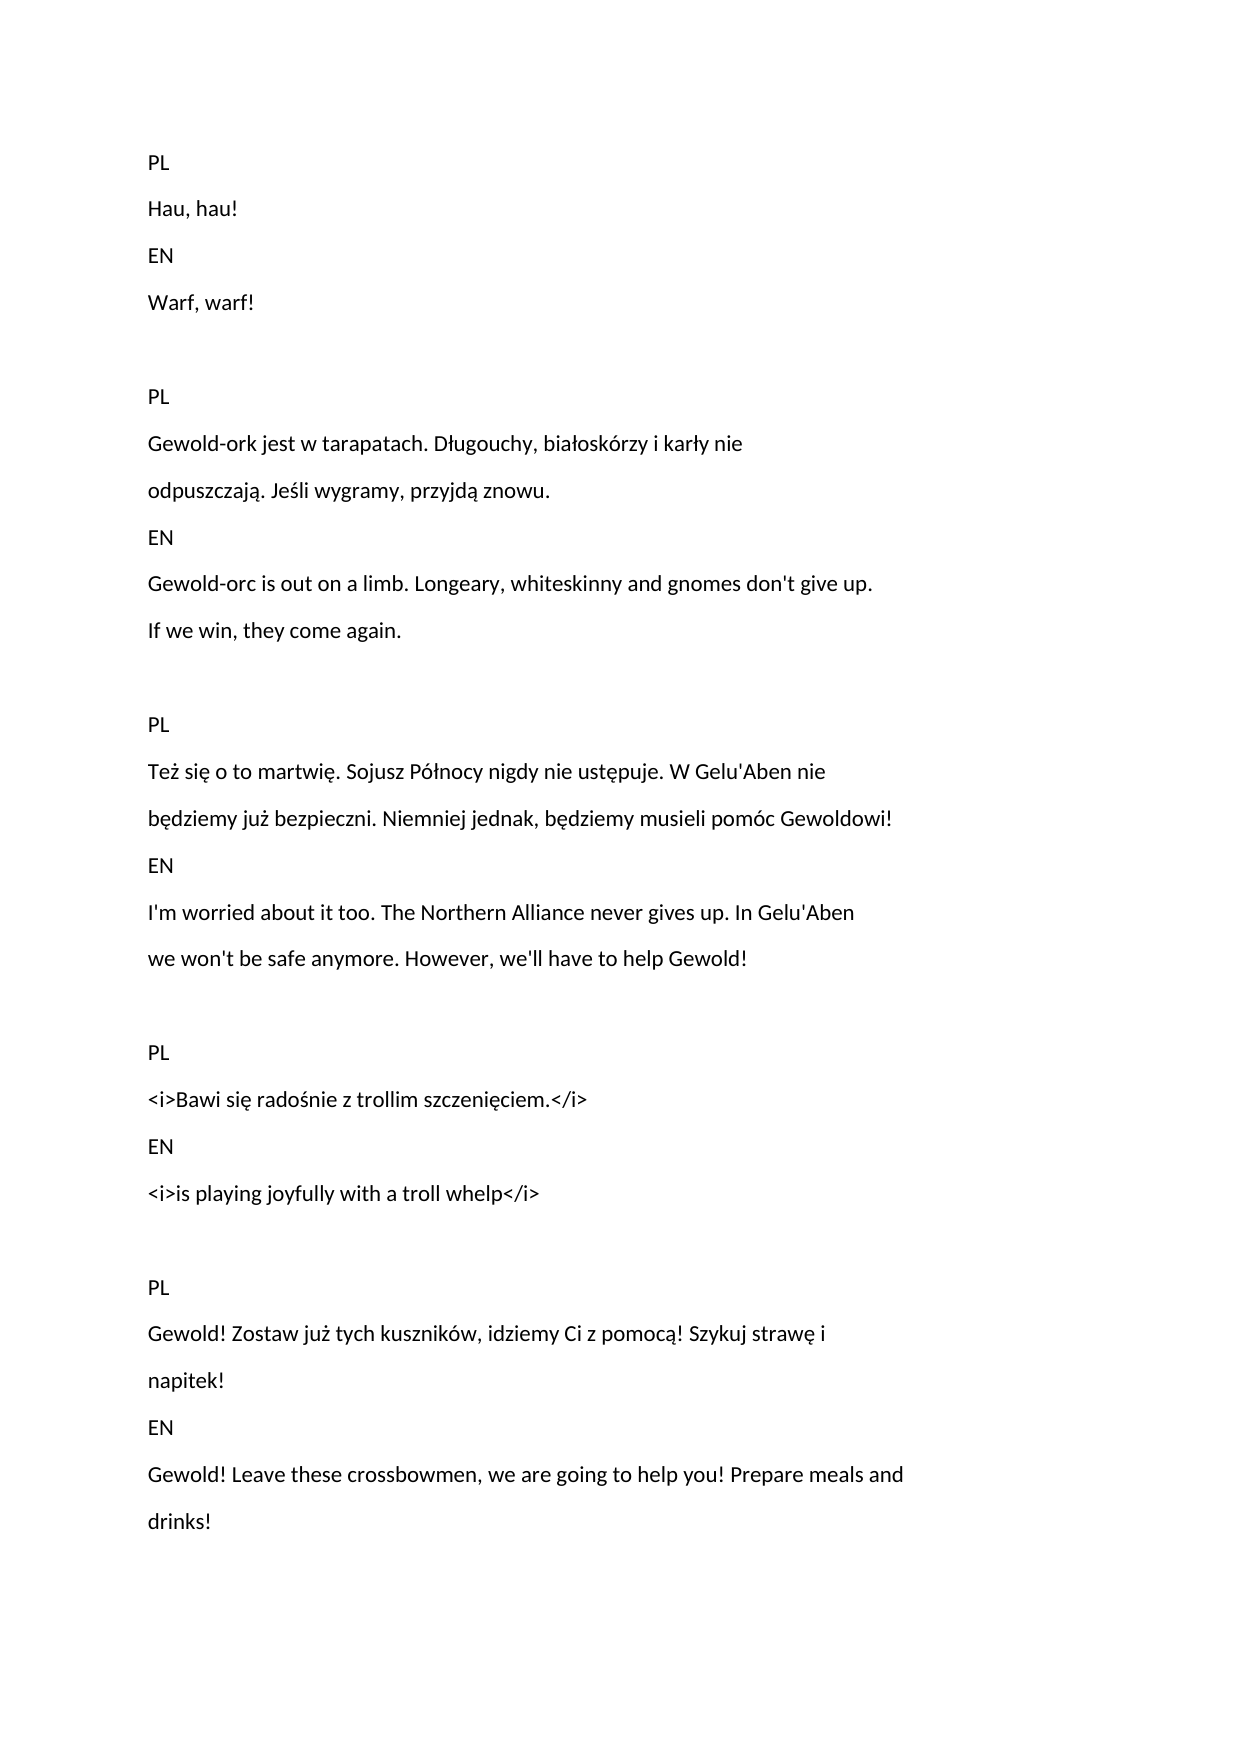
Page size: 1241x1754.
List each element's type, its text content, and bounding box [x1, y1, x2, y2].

text I'm worried about it too. The Northern Alliance never gives up. In Gelu'Aben [148, 898, 1093, 926]
text odpuszczają. Jeśli wygramy, przyjdą znowu. [148, 476, 1093, 504]
text PL [148, 710, 1093, 738]
text PL [148, 148, 1093, 176]
text napitek! [148, 1366, 1093, 1394]
text Gewold! Zostaw już tych kuszników, idziemy Ci z pomocą! Szykuj strawę i [148, 1319, 1093, 1347]
text <i>Bawi się radośnie z trollim szczenięciem.</i> [148, 1085, 1093, 1113]
text EN [148, 851, 1093, 879]
text Gewold-orc is out on a limb. Longeary, whiteskinny and gnomes don't give up. [148, 569, 1093, 597]
text PL [148, 1038, 1093, 1066]
text PL [148, 382, 1093, 410]
text Hau, hau! [148, 194, 1093, 222]
text If we win, they come again. [148, 616, 1093, 644]
text EN [148, 1413, 1093, 1441]
text EN [148, 523, 1093, 551]
text we won't be safe anymore. However, we'll have to help Gewold! [148, 944, 1093, 972]
text Gewold-ork jest w tarapatach. Długouchy, białoskórzy i karły nie [148, 429, 1093, 457]
text będziemy już bezpieczni. Niemniej jednak, będziemy musieli pomóc Gewoldowi! [148, 804, 1093, 832]
text drinks! [148, 1507, 1093, 1535]
text <i>is playing joyfully with a troll whelp</i> [148, 1179, 1093, 1207]
text EN [148, 241, 1093, 269]
text Warf, warf! [148, 288, 1093, 316]
text Też się o to martwię. Sojusz Północy nigdy nie ustępuje. W Gelu'Aben nie [148, 757, 1093, 785]
text EN [148, 1132, 1093, 1160]
text Gewold! Leave these crossbowmen, we are going to help you! Prepare meals and [148, 1460, 1093, 1488]
text PL [148, 1273, 1093, 1301]
